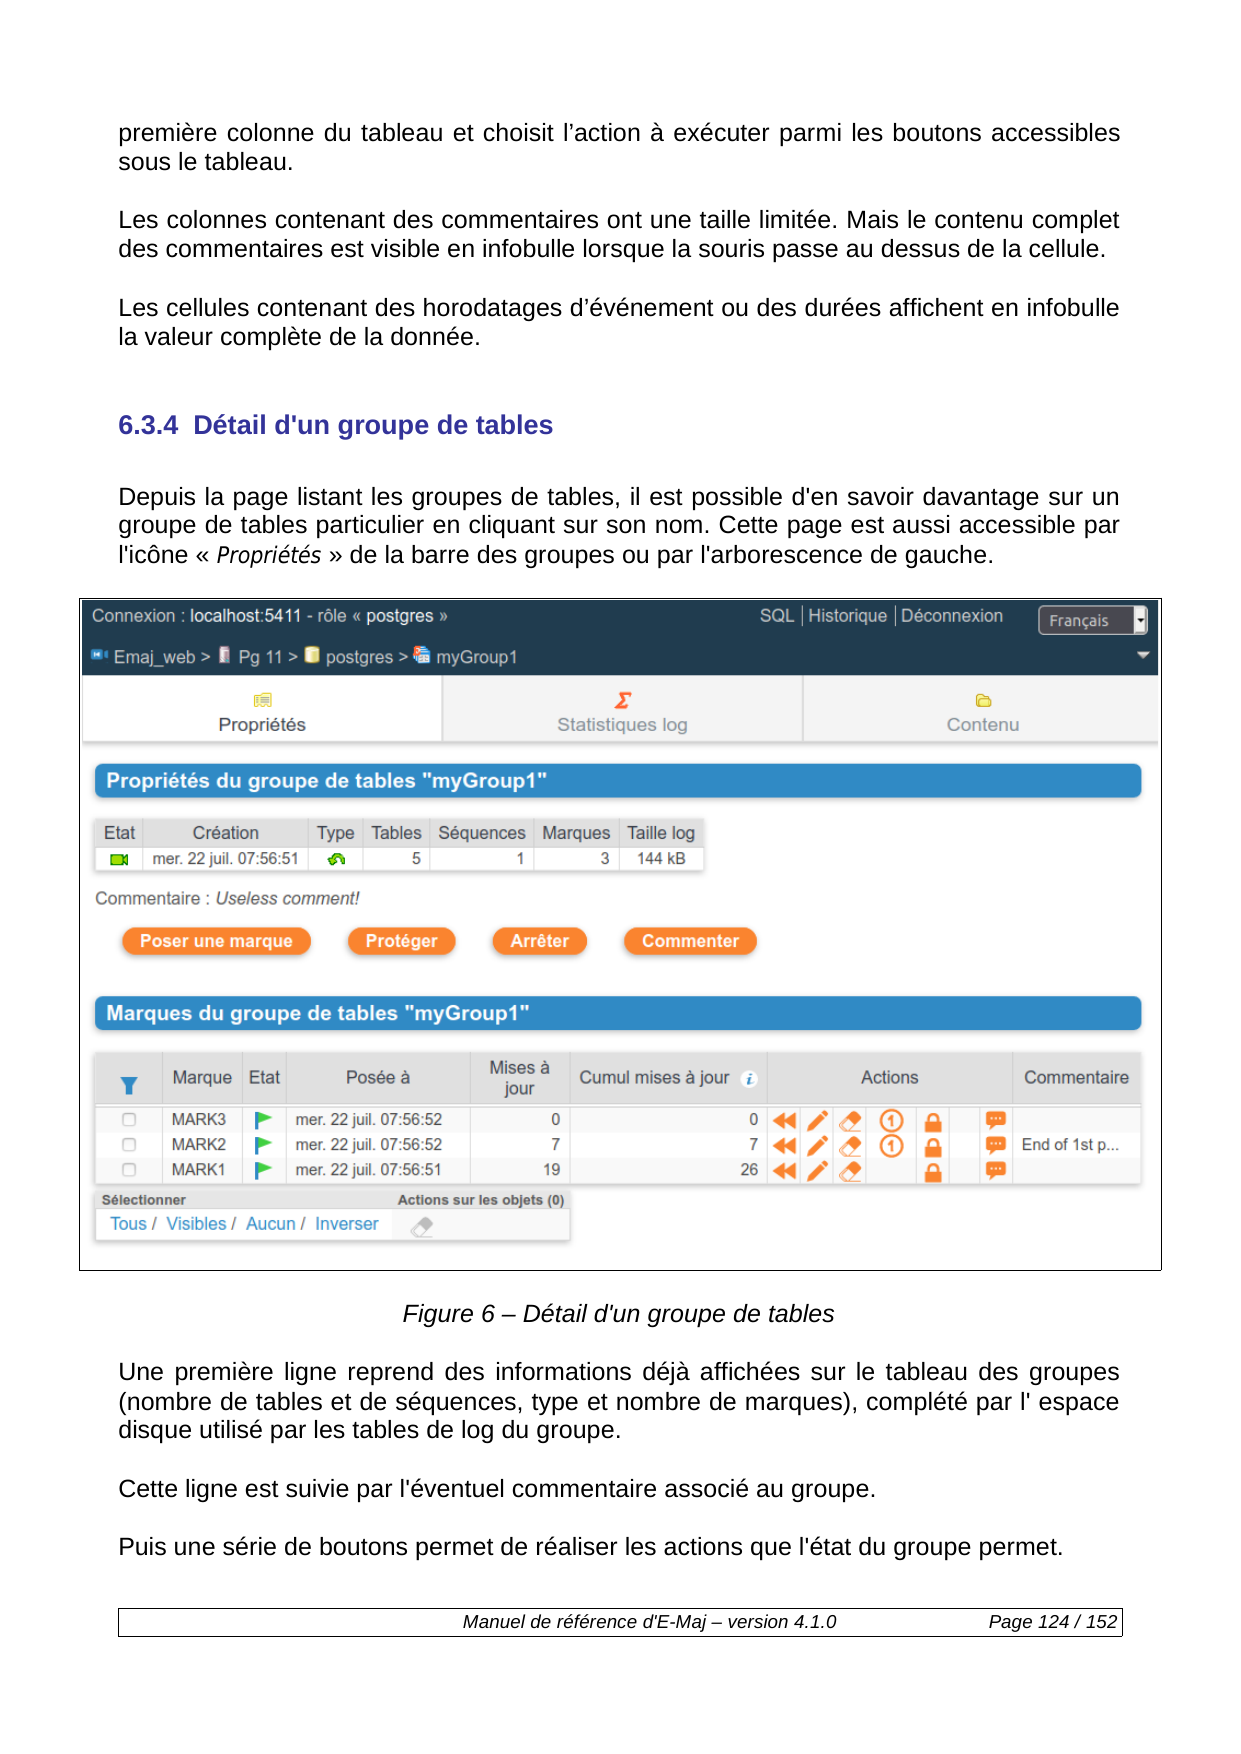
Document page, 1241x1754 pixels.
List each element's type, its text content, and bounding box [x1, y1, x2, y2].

text Puis une série de boutons permet de réaliser les actions que l'état du groupe permet. [118, 1532, 1122, 1561]
text Les cellules contenant des horodatages d’événement ou des durées affichent en infobulle la valeur complète de la donnée. [118, 292, 1122, 351]
text Figure 6 – Détail d'un groupe de tables [118, 1299, 1122, 1328]
subtitle Détail d'un groupe de tables [118, 409, 1122, 440]
text première colonne du tableau et choisit l’action à exécuter parmi les boutons accessibles sous le tableau. [118, 118, 1122, 176]
picture [82, 600, 1159, 1267]
text Les colonnes contenant des commentaires ont une taille limitée. Mais le contenu complet des commentaires est visible en infobulle lorsque la souris passe au dessus de la cellule. [118, 205, 1122, 263]
text Cette ligne est suivie par l'éventuel commentaire associé au groupe. [118, 1473, 1122, 1503]
text Depuis la page listant les groupes de tables, il est possible d'en savoir davantage sur un groupe de tables particulier en cliquant sur son nom. Cette page est aussi accessible par l'icône « Propriétés » de la barre des groupes ou par l'arborescence de gauche. [118, 481, 1122, 568]
text Une première ligne reprend des informations déjà affichées sur le tableau des groupes (nombre de tables et de séquences, type et nombre de marques), complété par l' espace disque utilisé par les tables de log du groupe. [118, 1357, 1122, 1444]
